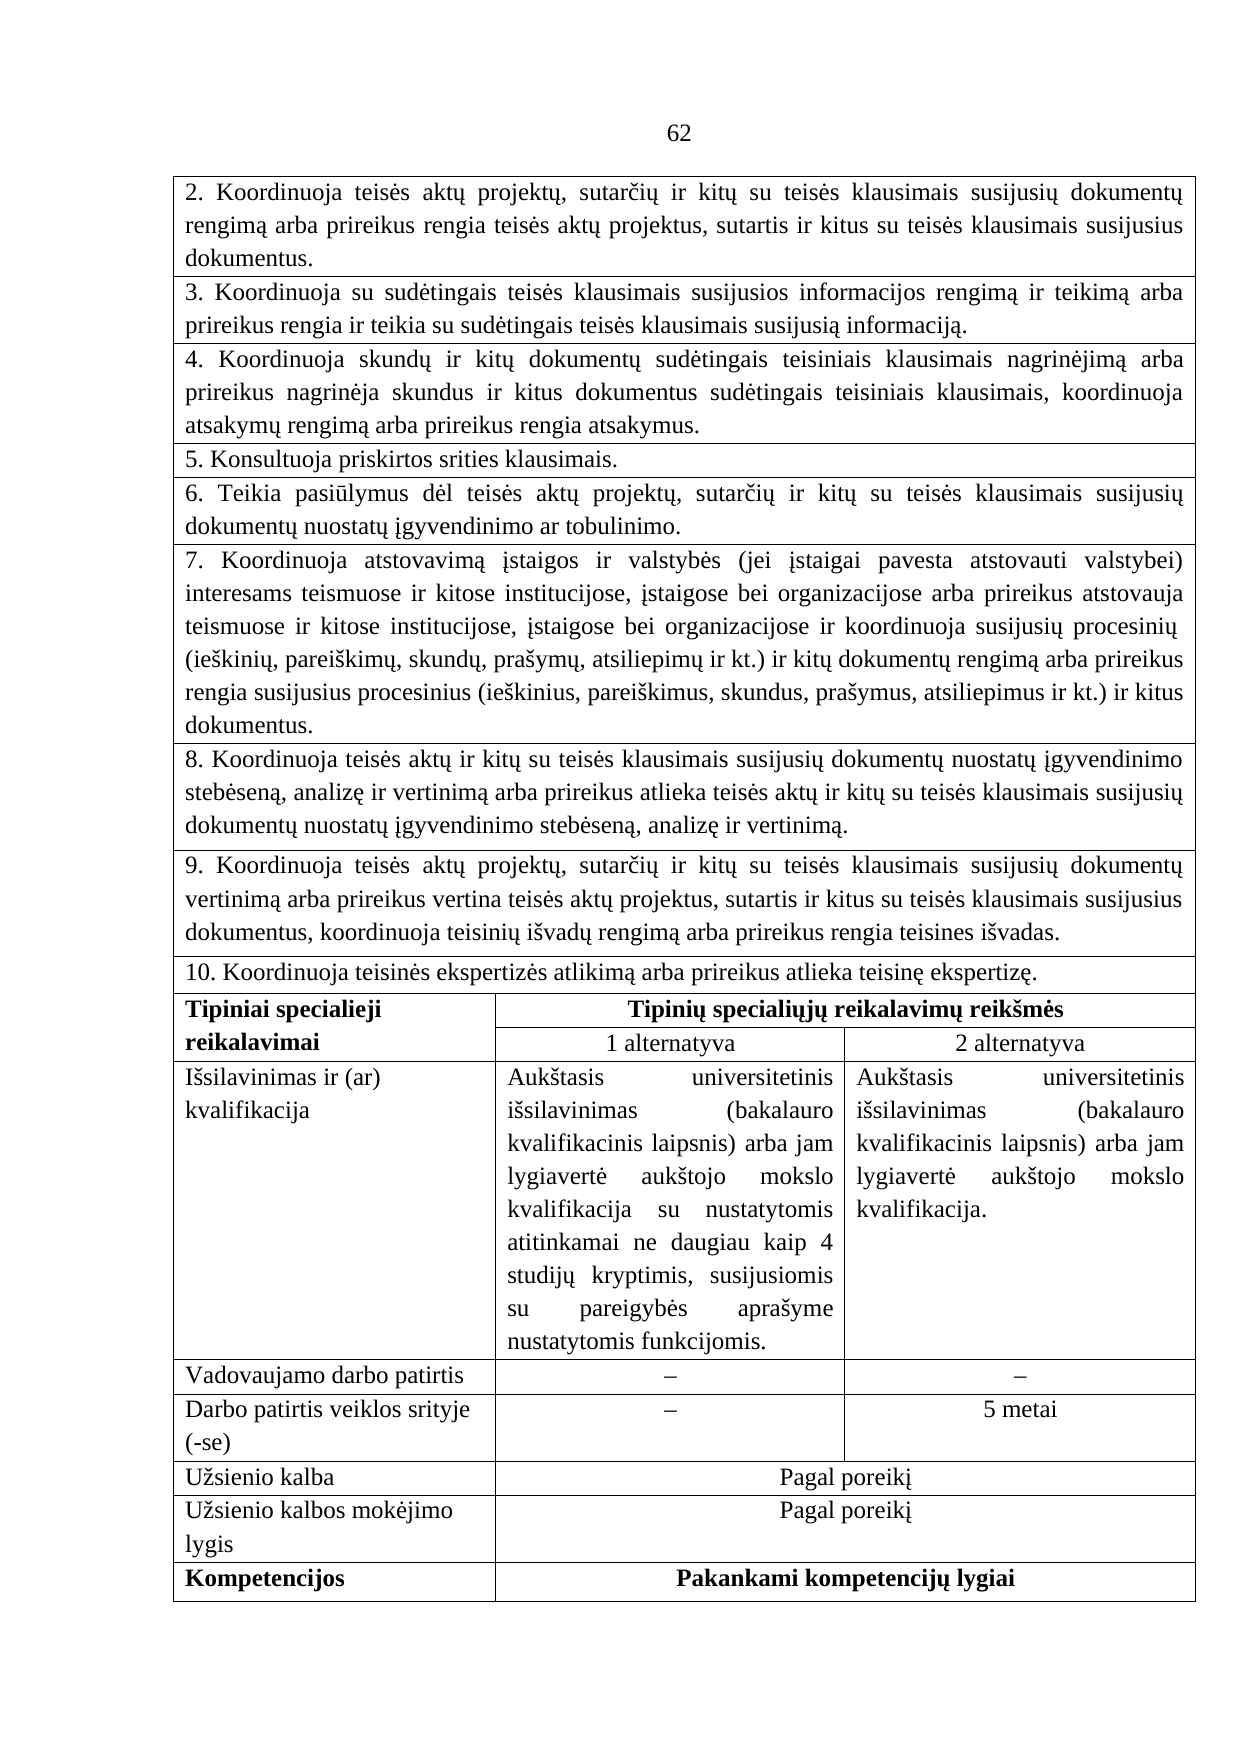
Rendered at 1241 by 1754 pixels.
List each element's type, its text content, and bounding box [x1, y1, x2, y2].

table_cell Aukštasis universitetinis išsilavinimas (bakalauro kvalifikacinis laipsnis) arba jam lygiavertė aukštojo mokslo kvalifikacija su nustatytomis atitinkamai ne daugiau kaip 4 studijų kryptimis, susijusiomis su pareigybės aprašyme nustatytomis funkcijomis. [496, 1062, 844, 1359]
table_cell 8. Koordinuoja teisės aktų ir kitų su teisės klausimais susijusių dokumentų nuostatų įgyvendinimo stebėseną, analizę ir vertinimą arba prireikus atlieka teisės aktų ir kitų su teisės klausimais susijusių dokumentų nuostatų įgyvendinimo stebėseną, analizę ir vertinimą. [174, 744, 1195, 849]
table_cell 2 alternatyva [845, 1028, 1195, 1061]
table_cell Vadovaujamo darbo patirtis [174, 1360, 495, 1393]
table_cell 7. Koordinuoja atstovavimą įstaigos ir valstybės (jei įstaigai pavesta atstovauti valstybei) interesams teismuose ir kitose institucijose, įstaigose bei organizacijose arba prireikus atstovauja teismuose ir kitose institucijose, įstaigose bei organizacijose ir koordinuoja susijusių procesinių (ieškinių, pareiškimų, skundų, prašymų, atsiliepimų ir kt.) ir kitų dokumentų rengimą arba prireikus rengia susijusius procesinius (ieškinius, pareiškimus, skundus, prašymus, atsiliepimus ir kt.) ir kitus dokumentus. [174, 545, 1195, 743]
table_cell 5 metai [845, 1395, 1195, 1461]
table_cell Darbo patirtis veiklos srityje (-se) [174, 1395, 495, 1461]
table_cell Tipinių specialiųjų reikalavimų reikšmės [496, 994, 1195, 1027]
table_cell 5. Konsultuoja priskirtos srities klausimais. [174, 444, 1195, 477]
table_cell 3. Koordinuoja su sudėtingais teisės klausimais susijusios informacijos rengimą ir teikimą arba prireikus rengia ir teikia su sudėtingais teisės klausimais susijusią informaciją. [174, 277, 1195, 343]
table_cell Aukštasis universitetinis išsilavinimas (bakalauro kvalifikacinis laipsnis) arba jam lygiavertė aukštojo mokslo kvalifikacija. [845, 1062, 1195, 1359]
table_cell 9. Koordinuoja teisės aktų projektų, sutarčių ir kitų su teisės klausimais susijusių dokumentų vertinimą arba prireikus vertina teisės aktų projektus, sutartis ir kitus su teisės klausimais susijusius dokumentus, koordinuoja teisinių išvadų rengimą arba prireikus rengia teisines išvadas. [174, 851, 1195, 956]
table_cell Tipiniai specialieji reikalavimai [174, 994, 495, 1061]
table_cell 10. Koordinuoja teisinės ekspertizės atlikimą arba prireikus atlieka teisinę ekspertizę. [174, 957, 1195, 993]
table_cell – [496, 1395, 844, 1461]
table_cell Užsienio kalbos mokėjimo lygis [174, 1496, 495, 1562]
table_cell – [845, 1360, 1195, 1393]
table_cell Išsilavinimas ir (ar) kvalifikacija [174, 1062, 495, 1359]
table_cell 6. Teikia pasiūlymus dėl teisės aktų projektų, sutarčių ir kitų su teisės klausimais susijusių dokumentų nuostatų įgyvendinimo ar tobulinimo. [174, 478, 1195, 544]
table_cell 4. Koordinuoja skundų ir kitų dokumentų sudėtingais teisiniais klausimais nagrinėjimą arba prireikus nagrinėja skundus ir kitus dokumentus sudėtingais teisiniais klausimais, koordinuoja atsakymų rengimą arba prireikus rengia atsakymus. [174, 344, 1195, 443]
table_cell Pagal poreikį [496, 1496, 1195, 1562]
table_cell Užsienio kalba [174, 1462, 495, 1494]
table_cell Kompetencijos [174, 1563, 495, 1601]
table_cell Pakankami kompetencijų lygiai [496, 1563, 1195, 1601]
table_cell 2. Koordinuoja teisės aktų projektų, sutarčių ir kitų su teisės klausimais susijusių dokumentų rengimą arba prireikus rengia teisės aktų projektus, sutartis ir kitus su teisės klausimais susijusius dokumentus. [174, 177, 1195, 276]
table_cell – [496, 1360, 844, 1393]
table_cell 1 alternatyva [496, 1028, 844, 1061]
table_cell Pagal poreikį [496, 1462, 1195, 1494]
